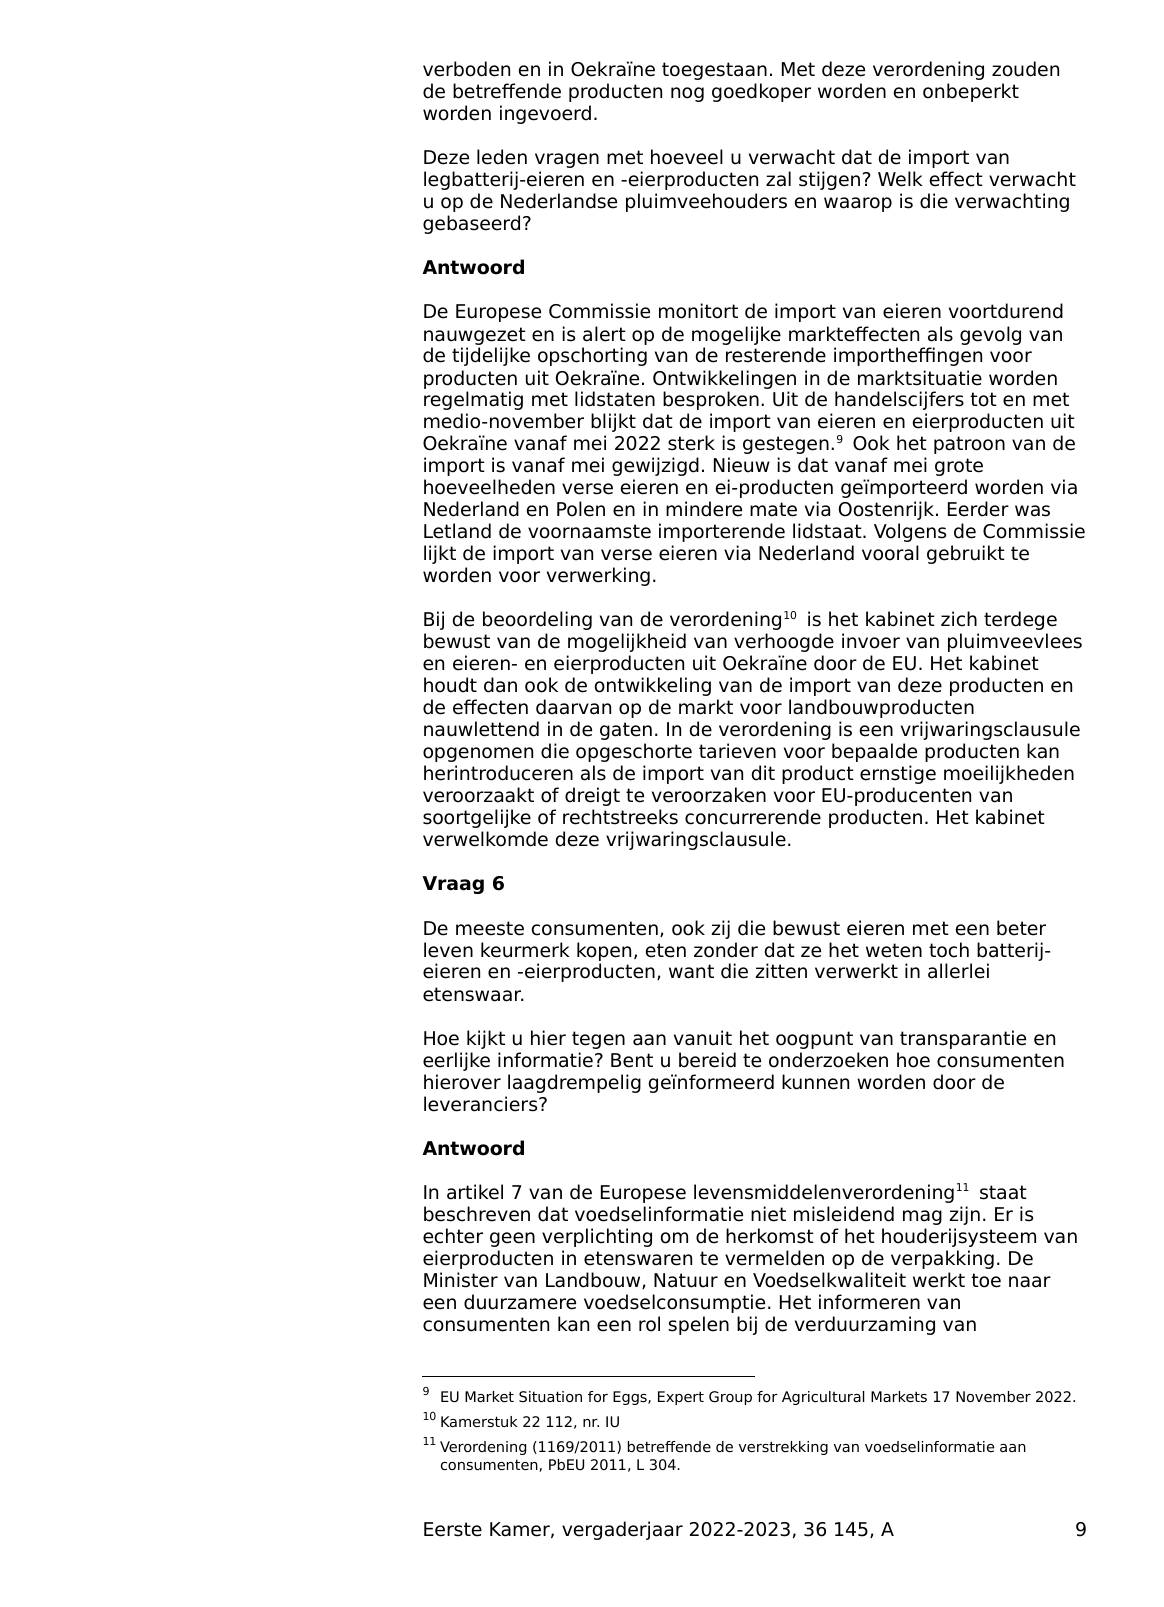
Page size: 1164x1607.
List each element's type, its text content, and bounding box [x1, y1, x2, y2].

text Hoe kijkt u hier tegen aan vanuit het oogpunt van transparantie en eerlijke informatie? Bent u bereid te onderzoeken hoe consumenten hierover laagdrempelig geïnformeerd kunnen worden door de leveranciers? [422, 1028, 1087, 1116]
text In artikel 7 van de Europese levensmiddelenverordening staat beschreven dat voedselinformatie niet misleidend mag zijn. Er is echter geen verplichting om de herkomst of het houderijsysteem van eierproducten in etenswaren te vermelden op de verpakking. De Minister van Landbouw, Natuur en Voedselkwaliteit werkt toe naar een duurzamere voedselconsumptie. Het informeren van consumenten kan een rol spelen bij de verduurzaming van [422, 1182, 1087, 1336]
text Kamerstuk 22 112, nr. IU [422, 1410, 1087, 1432]
subtitle Antwoord [422, 1138, 1087, 1160]
text De Europese Commissie monitort de import van eieren voortdurend nauwgezet en is alert op de mogelijke markteffecten als gevolg van de tijdelijke opschorting van de resterende importheffingen voor producten uit Oekraïne. Ontwikkelingen in de marktsituatie worden regelmatig met lidstaten besproken. Uit de handelscijfers tot en met medio-november blijkt dat de import van eieren en eierproducten uit Oekraïne vanaf mei 2022 sterk is gestegen. Ook het patroon van de import is vanaf mei gewijzigd. Nieuw is dat vanaf mei grote hoeveelheden verse eieren en ei-producten geïmporteerd worden via Nederland en Polen en in mindere mate via Oostenrijk. Eerder was Letland de voornaamste importerende lidstaat. Volgens de Commissie lijkt de import van verse eieren via Nederland vooral gebruikt te worden voor verwerking. [422, 301, 1087, 587]
text EU Market Situation for Eggs, Expert Group for Agricultural Markets 17 November 2022. [422, 1385, 1087, 1407]
subtitle Antwoord [422, 257, 1087, 279]
text Deze leden vragen met hoeveel u verwacht dat de import van legbatterij-eieren en -eierproducten zal stijgen? Welk effect verwacht u op de Nederlandse pluimveehouders en waarop is die verwachting gebaseerd? [422, 147, 1087, 235]
text Verordening (1169/2011) betreffende de verstrekking van voedselinformatie aan consumenten, PbEU 2011, L 304. [422, 1435, 1087, 1474]
text Bij de beoordeling van de verordening is het kabinet zich terdege bewust van de mogelijkheid van verhoogde invoer van pluimveevlees en eieren- en eierproducten uit Oekraïne door de EU. Het kabinet houdt dan ook de ontwikkeling van de import van deze producten en de effecten daarvan op de markt voor landbouwproducten nauwlettend in de gaten. In de verordening is een vrijwaringsclausule opgenomen die opgeschorte tarieven voor bepaalde producten kan herintroduceren als de import van dit product ernstige moeilijkheden veroorzaakt of dreigt te veroorzaken voor EU-producenten van soortgelijke of rechtstreeks concurrerende producten. Het kabinet verwelkomde deze vrijwaringsclausule. [422, 609, 1087, 851]
subtitle Vraag 6 [422, 873, 1087, 895]
text De meeste consumenten, ook zij die bewust eieren met een beter leven keurmerk kopen, eten zonder dat ze het weten toch batterij-eieren en -eierproducten, want die zitten verwerkt in allerlei etenswaar. [422, 917, 1087, 1005]
text verboden en in Oekraïne toegestaan. Met deze verordening zouden de betreffende producten nog goedkoper worden en onbeperkt worden ingevoerd. [422, 59, 1087, 125]
